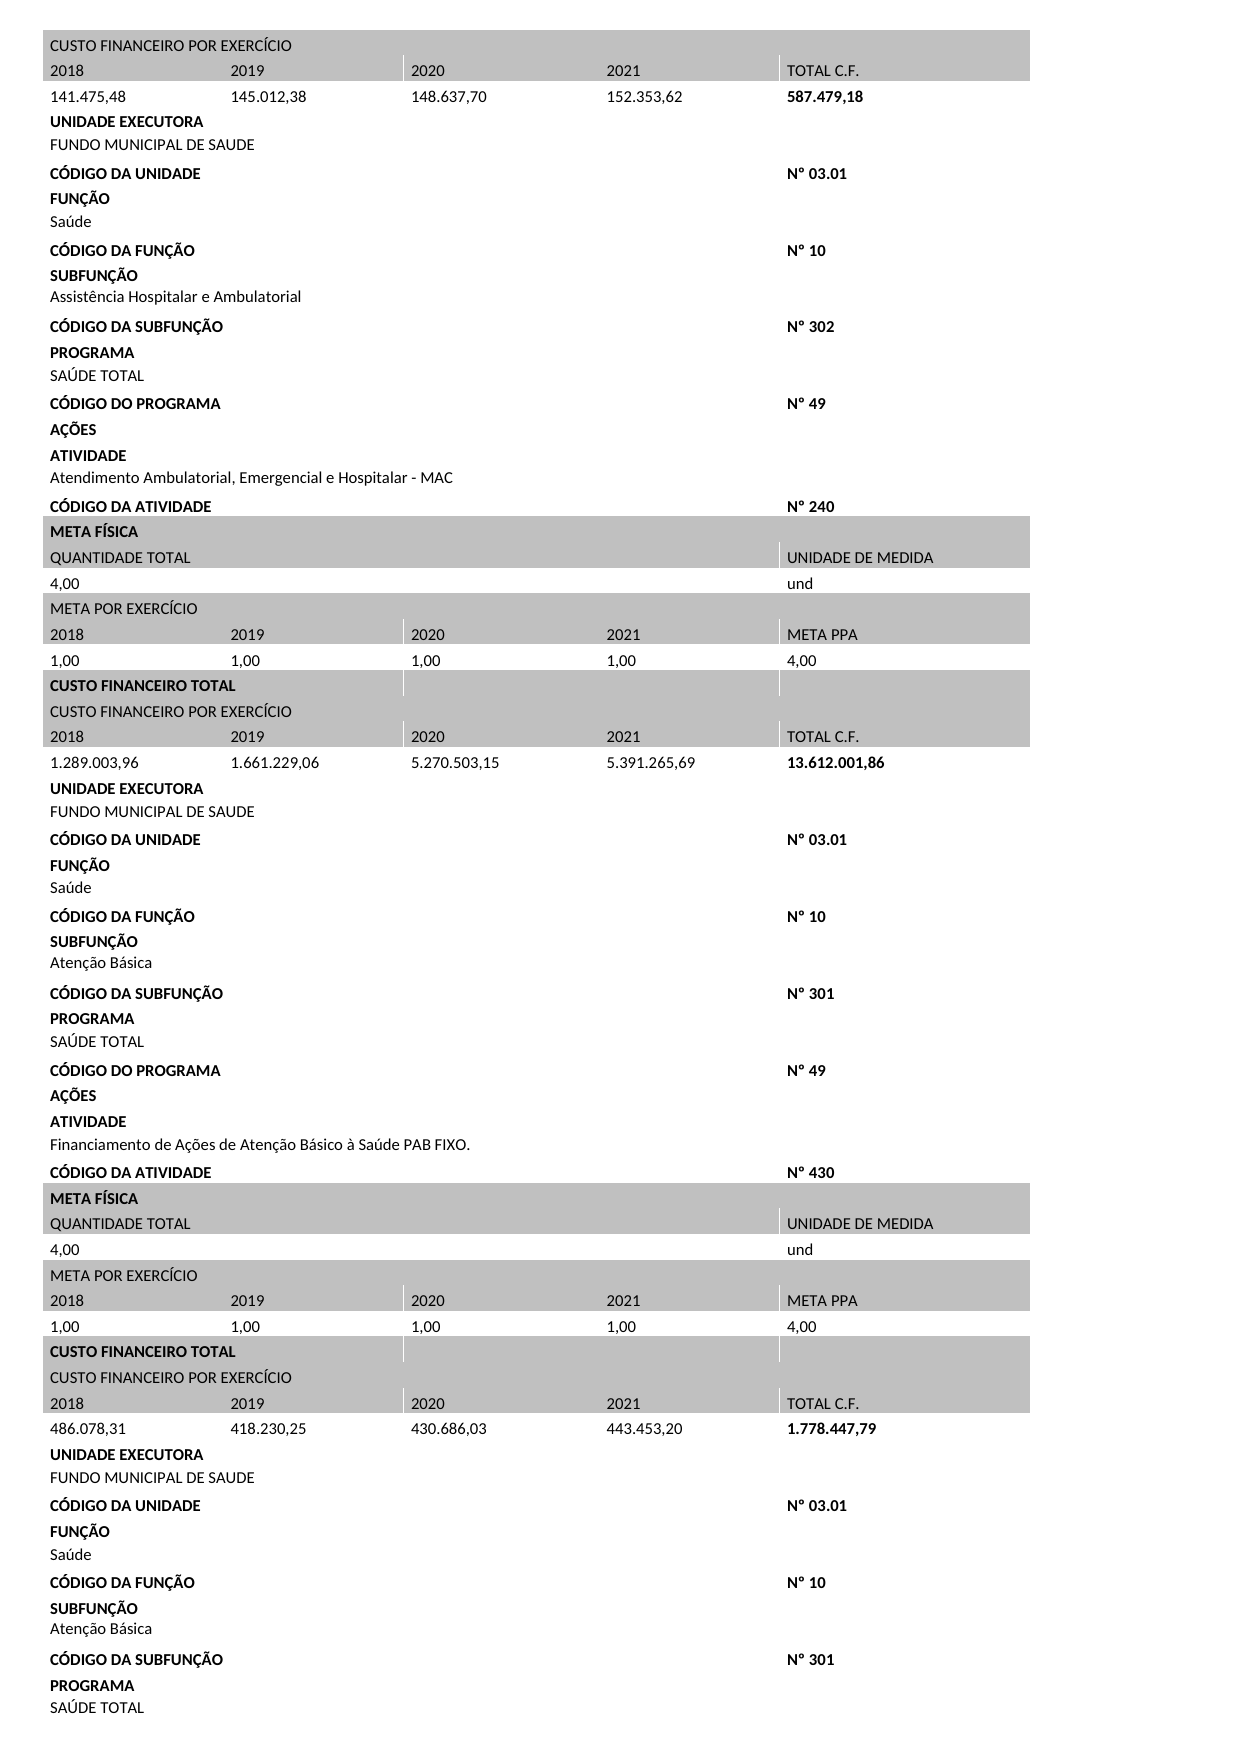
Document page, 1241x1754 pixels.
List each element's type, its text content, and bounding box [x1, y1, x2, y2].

table_cell CUSTO FINANCEIRO POR EXERCÍCIO [43, 696, 1030, 721]
table_cell SAÚDE TOTAL [43, 1695, 1030, 1721]
table_cell FUNÇÃO [43, 183, 1030, 209]
table_cell 152.353,62 [599, 81, 779, 106]
table_cell 2021 [599, 721, 779, 747]
table_cell 1,00 [43, 645, 223, 670]
table_cell 2020 [404, 55, 599, 81]
table_cell AÇÕES [43, 1080, 1030, 1106]
table_cell [599, 1336, 779, 1362]
table_cell Nº 03.01 [780, 158, 1030, 183]
table_header [35, 30, 1240, 1721]
table_cell FUNDO MUNICIPAL DE SAUDE [43, 798, 1030, 824]
table_cell [599, 568, 779, 593]
table_cell 2021 [599, 55, 779, 81]
table_cell CÓDIGO DA UNIDADE [43, 158, 779, 183]
table_cell PROGRAMA [43, 337, 1030, 363]
table_cell 5.391.265,69 [599, 747, 779, 773]
table_cell [780, 670, 1030, 696]
table_cell Nº 03.01 [780, 1490, 1030, 1516]
table_cell [599, 1234, 779, 1259]
table_cell CÓDIGO DA FUNÇÃO [43, 235, 779, 260]
table_cell CÓDIGO DA SUBFUNÇÃO [43, 311, 779, 337]
table_cell UNIDADE EXECUTORA [43, 106, 1030, 132]
table_cell 1,00 [404, 1311, 599, 1336]
table_cell Assistência Hospitalar e Ambulatorial [43, 286, 1030, 311]
table_cell Nº 10 [780, 901, 1030, 926]
table_cell FUNDO MUNICIPAL DE SAUDE [43, 132, 1030, 158]
table_cell 4,00 [780, 645, 1030, 670]
table_cell 1,00 [599, 645, 779, 670]
table_cell 4,00 [43, 568, 223, 593]
table_cell CUSTO FINANCEIRO TOTAL [43, 670, 403, 696]
table_cell Nº 49 [780, 1055, 1030, 1080]
table_cell 2020 [404, 619, 599, 644]
table_cell [404, 1336, 599, 1362]
table_cell FUNÇÃO [43, 1516, 1030, 1541]
table_cell Atenção Básica [43, 952, 1030, 978]
table_cell CÓDIGO DO PROGRAMA [43, 1055, 779, 1080]
table_cell CÓDIGO DA SUBFUNÇÃO [43, 978, 779, 1003]
table_cell SUBFUNÇÃO [43, 1593, 1030, 1618]
table_cell META PPA [780, 1285, 1030, 1311]
table_cell UNIDADE DE MEDIDA [780, 542, 1030, 568]
table_cell 2020 [404, 721, 599, 747]
table_cell CUSTO FINANCEIRO TOTAL [43, 1336, 403, 1362]
table_cell Nº 301 [780, 1644, 1030, 1669]
table_cell 2018 [43, 721, 223, 747]
table_cell 443.453,20 [599, 1413, 779, 1439]
table_cell 1.778.447,79 [780, 1413, 1030, 1439]
table_cell 2018 [43, 55, 223, 81]
table_cell 1,00 [43, 1311, 223, 1336]
table_cell AÇÕES [43, 414, 1030, 439]
table_cell 1,00 [223, 1311, 403, 1336]
table_cell ATIVIDADE [43, 440, 1030, 465]
table_cell 1,00 [599, 1311, 779, 1336]
table_cell 2021 [599, 1388, 779, 1413]
table_cell Nº 301 [780, 978, 1030, 1003]
table_cell Nº 240 [780, 491, 1030, 516]
table_cell UNIDADE EXECUTORA [43, 773, 1030, 798]
table_cell CÓDIGO DA UNIDADE [43, 824, 779, 849]
table_cell CUSTO FINANCEIRO POR EXERCÍCIO [43, 30, 1030, 55]
table_cell 486.078,31 [43, 1413, 223, 1439]
table_cell FUNÇÃO [43, 850, 1030, 875]
table_cell TOTAL C.F. [780, 1388, 1030, 1413]
table_cell SUBFUNÇÃO [43, 926, 1030, 952]
table_cell Nº 03.01 [780, 824, 1030, 849]
table_cell Saúde [43, 875, 1030, 901]
table_cell Atenção Básica [43, 1618, 1030, 1644]
table_cell CUSTO FINANCEIRO POR EXERCÍCIO [43, 1362, 1030, 1388]
table_cell 2021 [599, 619, 779, 644]
table_cell CÓDIGO DA ATIVIDADE [43, 491, 779, 516]
table_cell TOTAL C.F. [780, 55, 1030, 81]
table_cell TOTAL C.F. [780, 721, 1030, 747]
table_cell CÓDIGO DA UNIDADE [43, 1490, 779, 1516]
table_cell und [780, 1234, 1030, 1259]
table_cell 5.270.503,15 [404, 747, 599, 773]
table_cell Nº 10 [780, 235, 1030, 260]
table_cell 148.637,70 [404, 81, 599, 106]
table_cell SAÚDE TOTAL [43, 363, 1030, 388]
table_cell 1.289.003,96 [43, 747, 223, 773]
table_cell [404, 568, 599, 593]
table_cell 2018 [43, 619, 223, 644]
table_cell [599, 670, 779, 696]
table_cell 2018 [43, 1285, 223, 1311]
table_cell 2018 [43, 1388, 223, 1413]
table_cell und [780, 568, 1030, 593]
table_cell 2021 [599, 1285, 779, 1311]
table_cell META PPA [780, 619, 1030, 644]
table_cell [780, 1336, 1030, 1362]
table_cell Nº 49 [780, 388, 1030, 414]
table_cell CÓDIGO DO PROGRAMA [43, 388, 779, 414]
table_cell 145.012,38 [223, 81, 403, 106]
table_cell CÓDIGO DA SUBFUNÇÃO [43, 1644, 779, 1669]
table_cell SAÚDE TOTAL [43, 1029, 1030, 1054]
table_cell 418.230,25 [223, 1413, 403, 1439]
table_cell CÓDIGO DA FUNÇÃO [43, 1567, 779, 1593]
table_cell 141.475,48 [43, 81, 223, 106]
table_cell 2019 [223, 55, 403, 81]
table_cell META FÍSICA [43, 1183, 1030, 1208]
table_cell 1,00 [404, 645, 599, 670]
table_cell CÓDIGO DA FUNÇÃO [43, 901, 779, 926]
table_cell META FÍSICA [43, 516, 1030, 542]
table_cell Nº 302 [780, 311, 1030, 337]
table_cell FUNDO MUNICIPAL DE SAUDE [43, 1465, 1030, 1490]
table_cell [223, 568, 403, 593]
table_cell UNIDADE DE MEDIDA [780, 1208, 1030, 1234]
table_cell [223, 1234, 403, 1259]
table_cell 2020 [404, 1285, 599, 1311]
table_cell 587.479,18 [780, 81, 1030, 106]
table_cell 2019 [223, 1285, 403, 1311]
table_cell 1.661.229,06 [223, 747, 403, 773]
table_cell CÓDIGO DA ATIVIDADE [43, 1157, 779, 1183]
table_cell UNIDADE EXECUTORA [43, 1439, 1030, 1464]
table_cell Saúde [43, 1541, 1030, 1567]
table_cell 4,00 [780, 1311, 1030, 1336]
table_cell QUANTIDADE TOTAL [43, 1208, 779, 1234]
table_cell [404, 670, 599, 696]
table_cell 2019 [223, 619, 403, 644]
table_cell Financiamento de Ações de Atenção Básico à Saúde PAB FIXO. [43, 1131, 1030, 1157]
table_cell Nº 10 [780, 1567, 1030, 1593]
table_cell ATIVIDADE [43, 1106, 1030, 1131]
table_cell META POR EXERCÍCIO [43, 1260, 1030, 1285]
table_cell 430.686,03 [404, 1413, 599, 1439]
table_cell 2019 [223, 1388, 403, 1413]
table_cell PROGRAMA [43, 1003, 1030, 1029]
table_cell PROGRAMA [43, 1670, 1030, 1695]
table_cell 4,00 [43, 1234, 223, 1259]
table_cell [404, 1234, 599, 1259]
table_cell 13.612.001,86 [780, 747, 1030, 773]
table_cell Saúde [43, 209, 1030, 234]
table_cell Nº 430 [780, 1157, 1030, 1183]
table_cell 2020 [404, 1388, 599, 1413]
table_cell META POR EXERCÍCIO [43, 593, 1030, 619]
table_cell 2019 [223, 721, 403, 747]
table_cell QUANTIDADE TOTAL [43, 542, 779, 568]
table_cell Atendimento Ambulatorial, Emergencial e Hospitalar - MAC [43, 465, 1030, 491]
table_cell SUBFUNÇÃO [43, 260, 1030, 286]
table_cell 1,00 [223, 645, 403, 670]
